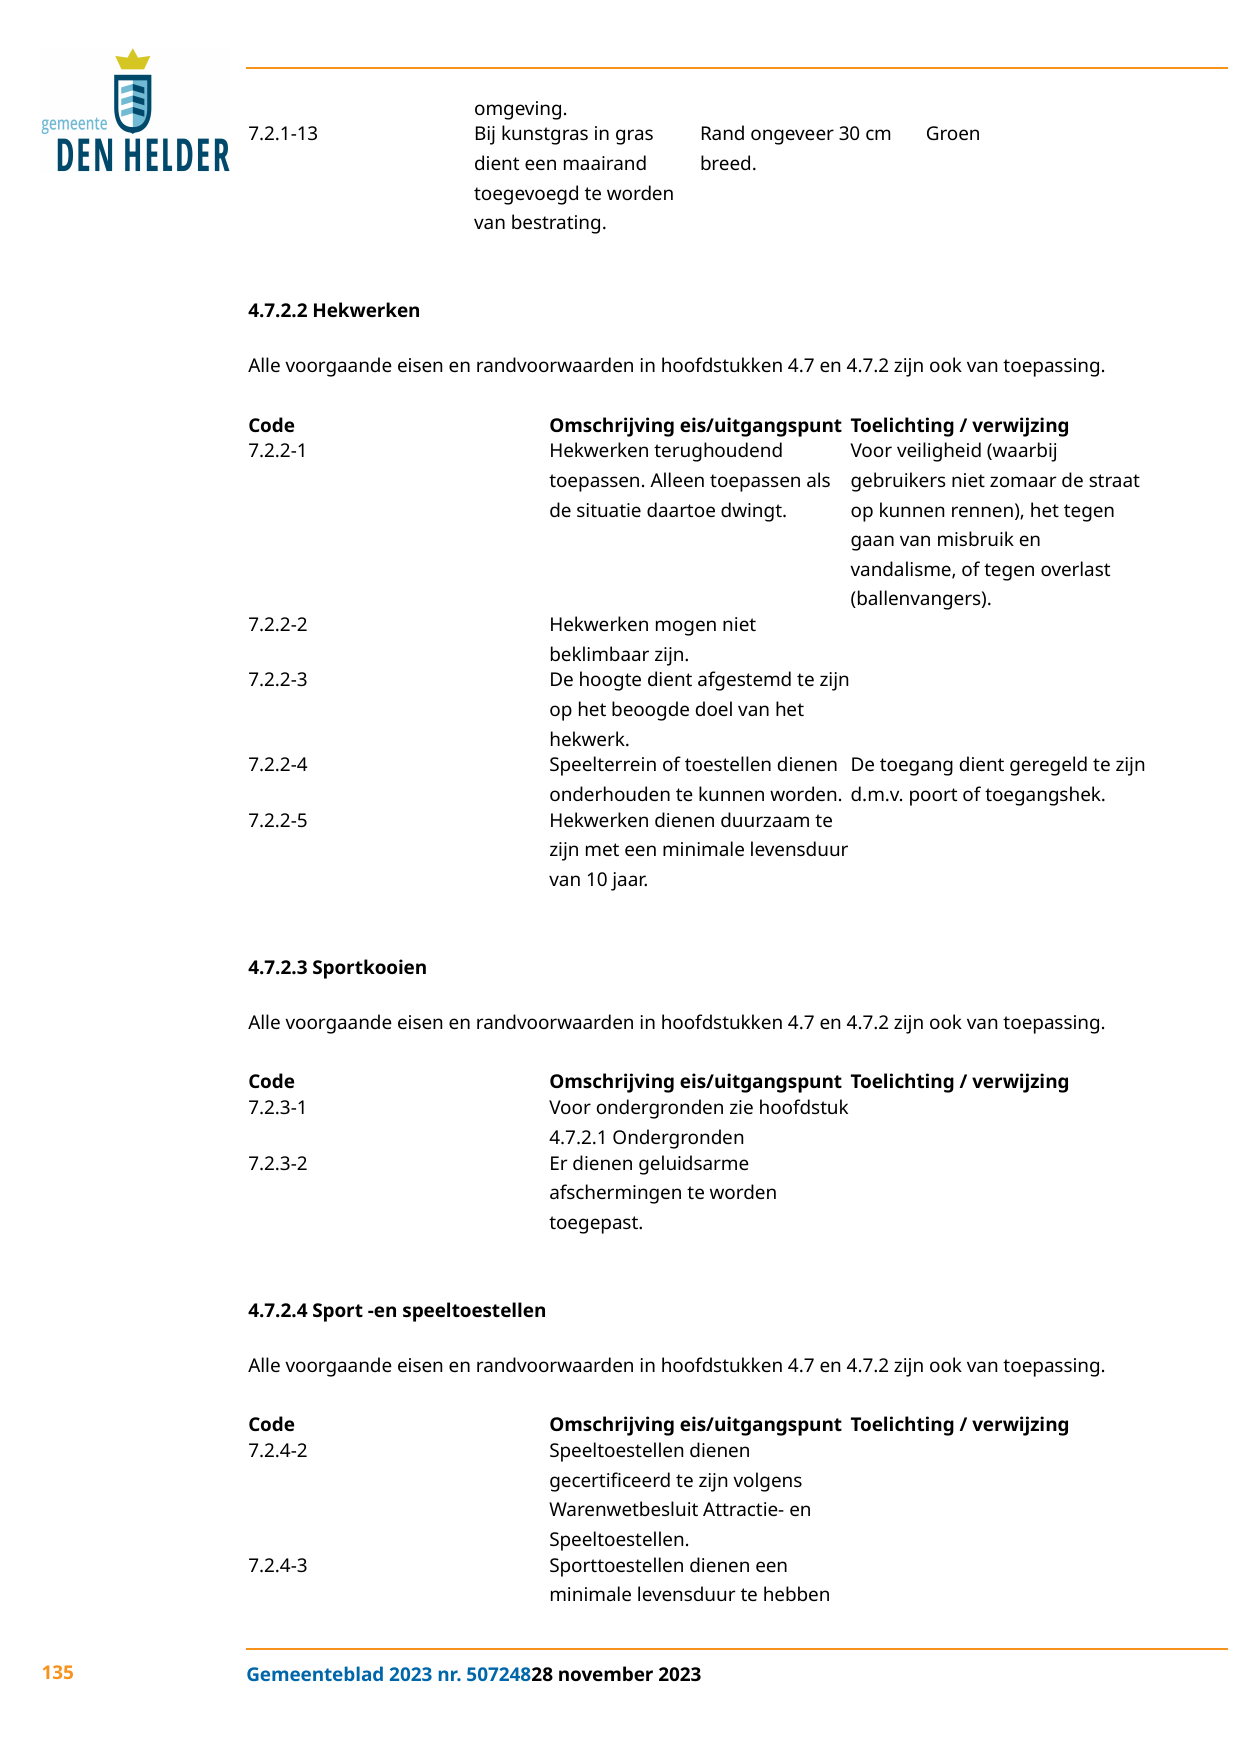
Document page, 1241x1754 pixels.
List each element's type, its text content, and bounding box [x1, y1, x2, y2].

table_cell [850, 1438, 1152, 1552]
table_cell 7.2.2-3 [248, 667, 549, 752]
text 4.7.2.4 Sport -en speeltoestellen [248, 1297, 1152, 1323]
table_cell De hoogte dient afgestemd te zijn op het beoogde doel van het hekwerk. [549, 667, 850, 752]
table_cell Speelterrein of toestellen dienen onderhouden te kunnen worden. [549, 752, 850, 807]
picture [41, 47, 231, 172]
table_cell 7.2.1-13 [248, 121, 474, 235]
table_cell Hekwerken terughoudend toepassen. Alleen toepassen als de situatie daartoe dwingt. [549, 438, 850, 611]
table_cell 7.2.3-2 [248, 1150, 549, 1235]
table_cell Hekwerken dienen duurzaam te zijn met een minimale levensduur van 10 jaar. [549, 807, 850, 892]
table_cell [850, 807, 1152, 892]
table_cell [850, 667, 1152, 752]
table_cell Er dienen geluidsarme afschermingen te worden toegepast. [549, 1150, 850, 1235]
table_header Toelichting / verwijzing [850, 412, 1152, 438]
table_cell Sporttoestellen dienen een minimale levensduur te hebben [549, 1552, 850, 1607]
table_cell [850, 611, 1152, 667]
text 4.7.2.2 Hekwerken [248, 297, 1152, 323]
table_cell [248, 95, 474, 121]
picture [100, 154, 106, 172]
table_cell 7.2.3-1 [248, 1095, 549, 1150]
table_cell [926, 95, 1152, 121]
table_cell [700, 95, 926, 121]
table_cell Bij kunstgras in gras dient een maairand toegevoegd te worden van bestrating. [474, 121, 700, 235]
table_cell [850, 1552, 1152, 1607]
table_header Omschrijving eis/uitgangspunt [549, 412, 850, 438]
table_header Toelichting / verwijzing [850, 1412, 1152, 1437]
table_cell De toegang dient geregeld te zijn d.m.v. poort of toegangshek. [850, 752, 1152, 807]
table_cell Groen [926, 121, 1152, 235]
text Alle voorgaande eisen en randvoorwaarden in hoofdstukken 4.7 en 4.7.2 zijn ook van toepassing. [248, 353, 1152, 378]
table_header Omschrijving eis/uitgangspunt [549, 1412, 850, 1437]
text Alle voorgaande eisen en randvoorwaarden in hoofdstukken 4.7 en 4.7.2 zijn ook van toepassing. [248, 1009, 1152, 1035]
table_cell [850, 1095, 1152, 1150]
text 4.7.2.3 Sportkooien [248, 954, 1152, 980]
table_header Code [248, 412, 549, 438]
table_cell Rand ongeveer 30 cm breed. [700, 121, 926, 235]
table_header Code [248, 1412, 549, 1437]
table_header Code [248, 1069, 549, 1094]
picture [182, 144, 187, 165]
table_cell 7.2.4-3 [248, 1552, 549, 1607]
table_cell 7.2.2-5 [248, 807, 549, 892]
table_header Omschrijving eis/uitgangspunt [549, 1069, 850, 1094]
table_cell Speeltoestellen dienen gecertificeerd te zijn volgens Warenwetbesluit Attractie- en Speeltoestellen. [549, 1438, 850, 1552]
table_cell Voor ondergronden zie hoofdstuk 4.7.2.1 Ondergronden [549, 1095, 850, 1150]
picture [130, 157, 135, 172]
table_header Toelichting / verwijzing [850, 1069, 1152, 1094]
table_cell 7.2.4-2 [248, 1438, 549, 1552]
table_cell 7.2.2-2 [248, 611, 549, 667]
picture [63, 144, 68, 165]
table_cell 7.2.2-4 [248, 752, 549, 807]
text Alle voorgaande eisen en randvoorwaarden in hoofdstukken 4.7 en 4.7.2 zijn ook van toepassing. [248, 1352, 1152, 1378]
table_cell omgeving. [474, 95, 700, 121]
table_cell [850, 1150, 1152, 1235]
table_cell Voor veiligheid (waarbij gebruikers niet zomaar de straat op kunnen rennen), het tegen gaan van misbruik en vandalisme, of tegen overlast (ballenvangers). [850, 438, 1152, 611]
table_cell Hekwerken mogen niet beklimbaar zijn. [549, 611, 850, 667]
table_cell 7.2.2-1 [248, 438, 549, 611]
picture [220, 160, 224, 172]
